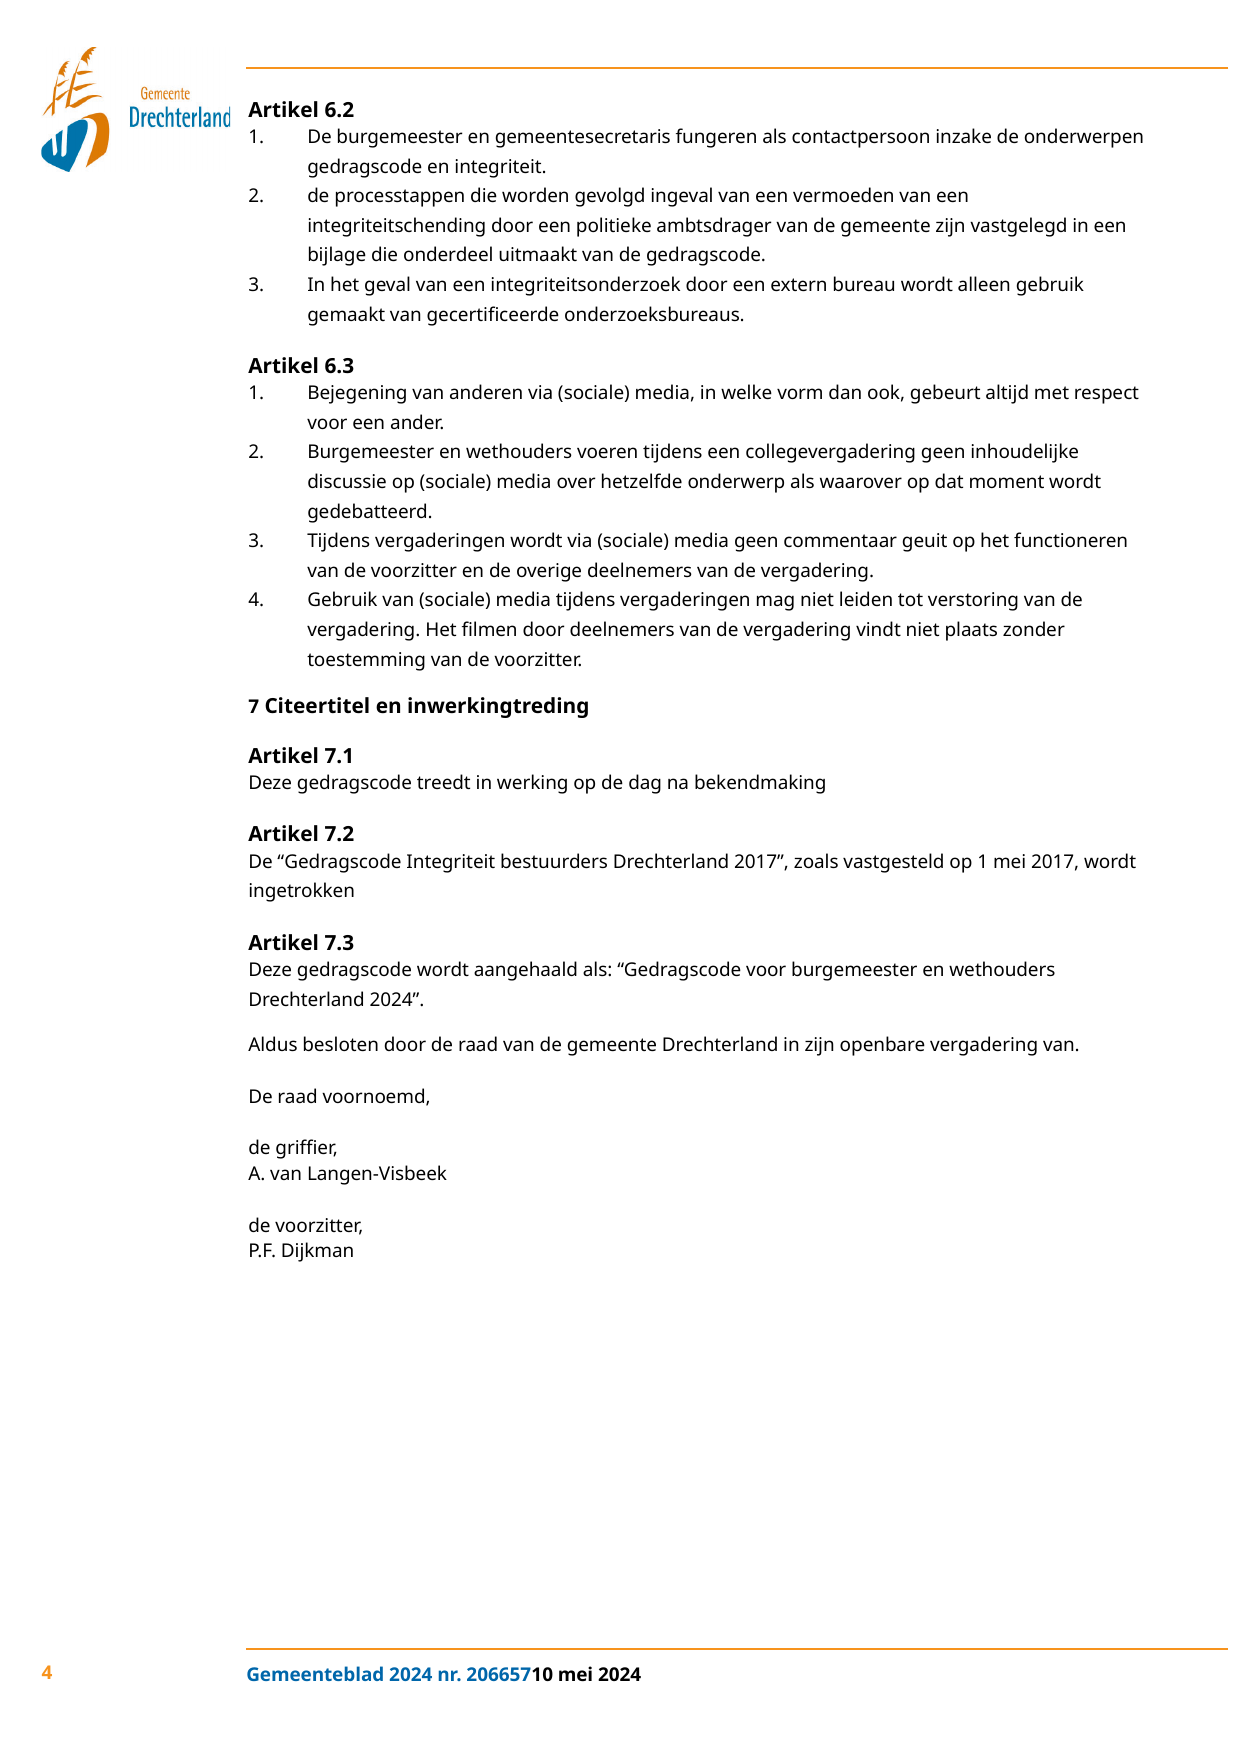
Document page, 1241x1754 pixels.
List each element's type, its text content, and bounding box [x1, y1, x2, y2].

text Deze gedragscode treedt in werking op de dag na bekendmaking [248, 769, 1152, 795]
picture [41, 47, 231, 172]
picture [41, 158, 64, 172]
list Bejegening van anderen via (sociale) media, in welke vorm dan ook, gebeurt altijd met respect voor een ander. [248, 379, 1152, 435]
list Gebruik van (sociale) media tijdens vergaderingen mag niet leiden tot verstoring van de vergadering. Het filmen door deelnemers van de vergadering vindt niet plaats zonder toestemming van de voorzitter. [248, 587, 1152, 672]
text P.F. Dijkman [248, 1237, 1152, 1263]
text de voorzitter, [248, 1212, 1152, 1237]
text Aldus besloten door de raad van de gemeente Drechterland in zijn openbare vergadering van. [248, 1032, 1152, 1057]
text Artikel 7.3 [248, 928, 1152, 956]
text Artikel 7.1 [248, 741, 1152, 769]
list de processtappen die worden gevolgd ingeval van een vermoeden van een integriteitschending door een politieke ambtsdrager van de gemeente zijn vastgelegd in een bijlage die onderdeel uitmaakt van de gedragscode. [248, 182, 1152, 267]
text De “Gedragscode Integriteit bestuurders Drechterland 2017”, zoals vastgesteld op 1 mei 2017, wordt ingetrokken [248, 848, 1152, 903]
picture [226, 115, 231, 124]
list Burgemeester en wethouders voeren tijdens een collegevergadering geen inhoudelijke discussie op (sociale) media over hetzelfde onderwerp als waarover op dat moment wordt gedebatteerd. [248, 439, 1152, 524]
text Deze gedragscode wordt aangehaald als: “Gedragscode voor burgemeester en wethouders Drechterland 2024”. [248, 956, 1152, 1012]
text Artikel 7.2 [248, 819, 1152, 848]
text Artikel 6.2 [248, 95, 1152, 123]
text Artikel 6.3 [248, 351, 1152, 379]
text 7 Citeertitel en inwerkingtreding [248, 691, 1152, 720]
text de griffier, [248, 1134, 1152, 1160]
text A. van Langen-Visbeek [248, 1160, 1152, 1186]
text De raad voornoemd, [248, 1083, 1152, 1109]
list In het geval van een integriteitsonderzoek door een extern bureau wordt alleen gebruik gemaakt van gecertificeerde onderzoeksbureaus. [248, 271, 1152, 326]
list Tijdens vergaderingen wordt via (sociale) media geen commentaar geuit op het functioneren van de voorzitter en de overige deelnemers van de vergadering. [248, 527, 1152, 583]
list De burgemeester en gemeentesecretaris fungeren als contactpersoon inzake de onderwerpen gedragscode en integriteit. [248, 123, 1152, 178]
